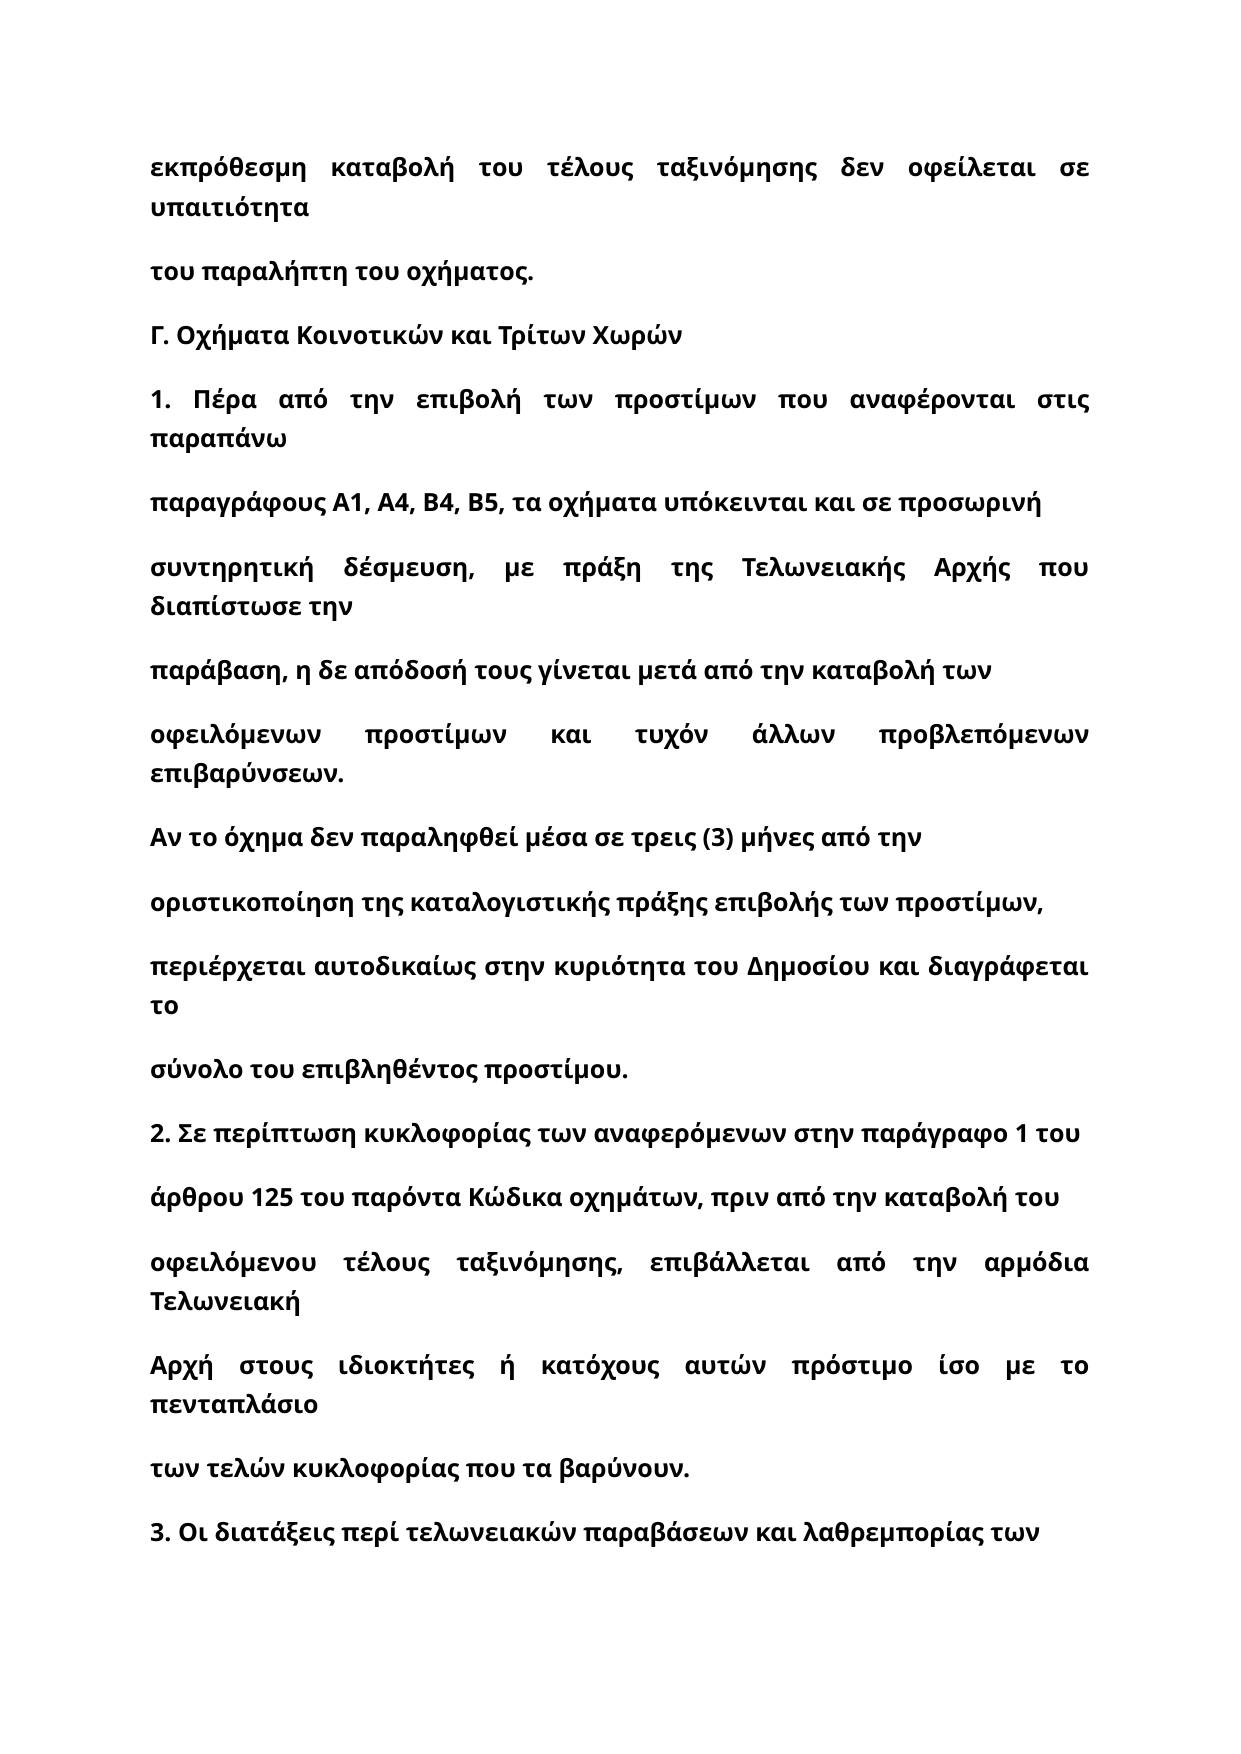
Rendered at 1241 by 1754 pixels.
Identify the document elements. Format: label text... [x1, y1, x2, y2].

text Αν το όχημα δεν παραληφθεί μέσα σε τρεις (3) μήνες από την [150, 820, 1090, 854]
text του παραλήπτη του οχήματος. [150, 253, 1090, 287]
text συντηρητική δέσμευση, με πράξη της Τελωνειακής Αρχής που διαπίστωσε την [150, 549, 1090, 622]
text παραγράφους Α1, Α4, Β4, Β5, τα οχήματα υπόκεινται και σε προσωρινή [150, 485, 1090, 519]
text σύνολο του επιβληθέντος προστίμου. [150, 1052, 1090, 1086]
text των τελών κυκλοφορίας που τα βαρύνουν. [150, 1451, 1090, 1485]
text οφειλόμενων προστίμων και τυχόν άλλων προβλεπόμενων επιβαρύνσεων. [150, 717, 1090, 790]
text 3. Οι διατάξεις περί τελωνειακών παραβάσεων και λαθρεμπορίας των [150, 1515, 1090, 1549]
text Γ. Οχήματα Κοινοτικών και Τρίτων Χωρών [150, 317, 1090, 352]
text άρθρου 125 του παρόντα Κώδικα οχημάτων, πριν από την καταβολή του [150, 1180, 1090, 1214]
text εκπρόθεσμη καταβολή του τέλους ταξινόμησης δεν οφείλεται σε υπαιτιότητα [150, 150, 1090, 223]
text 1. Πέρα από την επιβολή των προστίμων που αναφέρονται στις παραπάνω [150, 382, 1090, 455]
text παράβαση, η δε απόδοσή τους γίνεται μετά από την καταβολή των [150, 652, 1090, 687]
text Αρχή στους ιδιοκτήτες ή κατόχους αυτών πρόστιμο ίσο με το πενταπλάσιο [150, 1347, 1090, 1421]
text οφειλόμενου τέλους ταξινόμησης, επιβάλλεται από την αρμόδια Τελωνειακή [150, 1244, 1090, 1317]
text περιέρχεται αυτοδικαίως στην κυριότητα του Δημοσίου και διαγράφεται το [150, 948, 1090, 1022]
text οριστικοποίηση της καταλογιστικής πράξης επιβολής των προστίμων, [150, 884, 1090, 918]
text 2. Σε περίπτωση κυκλοφορίας των αναφερόμενων στην παράγραφο 1 του [150, 1116, 1090, 1150]
